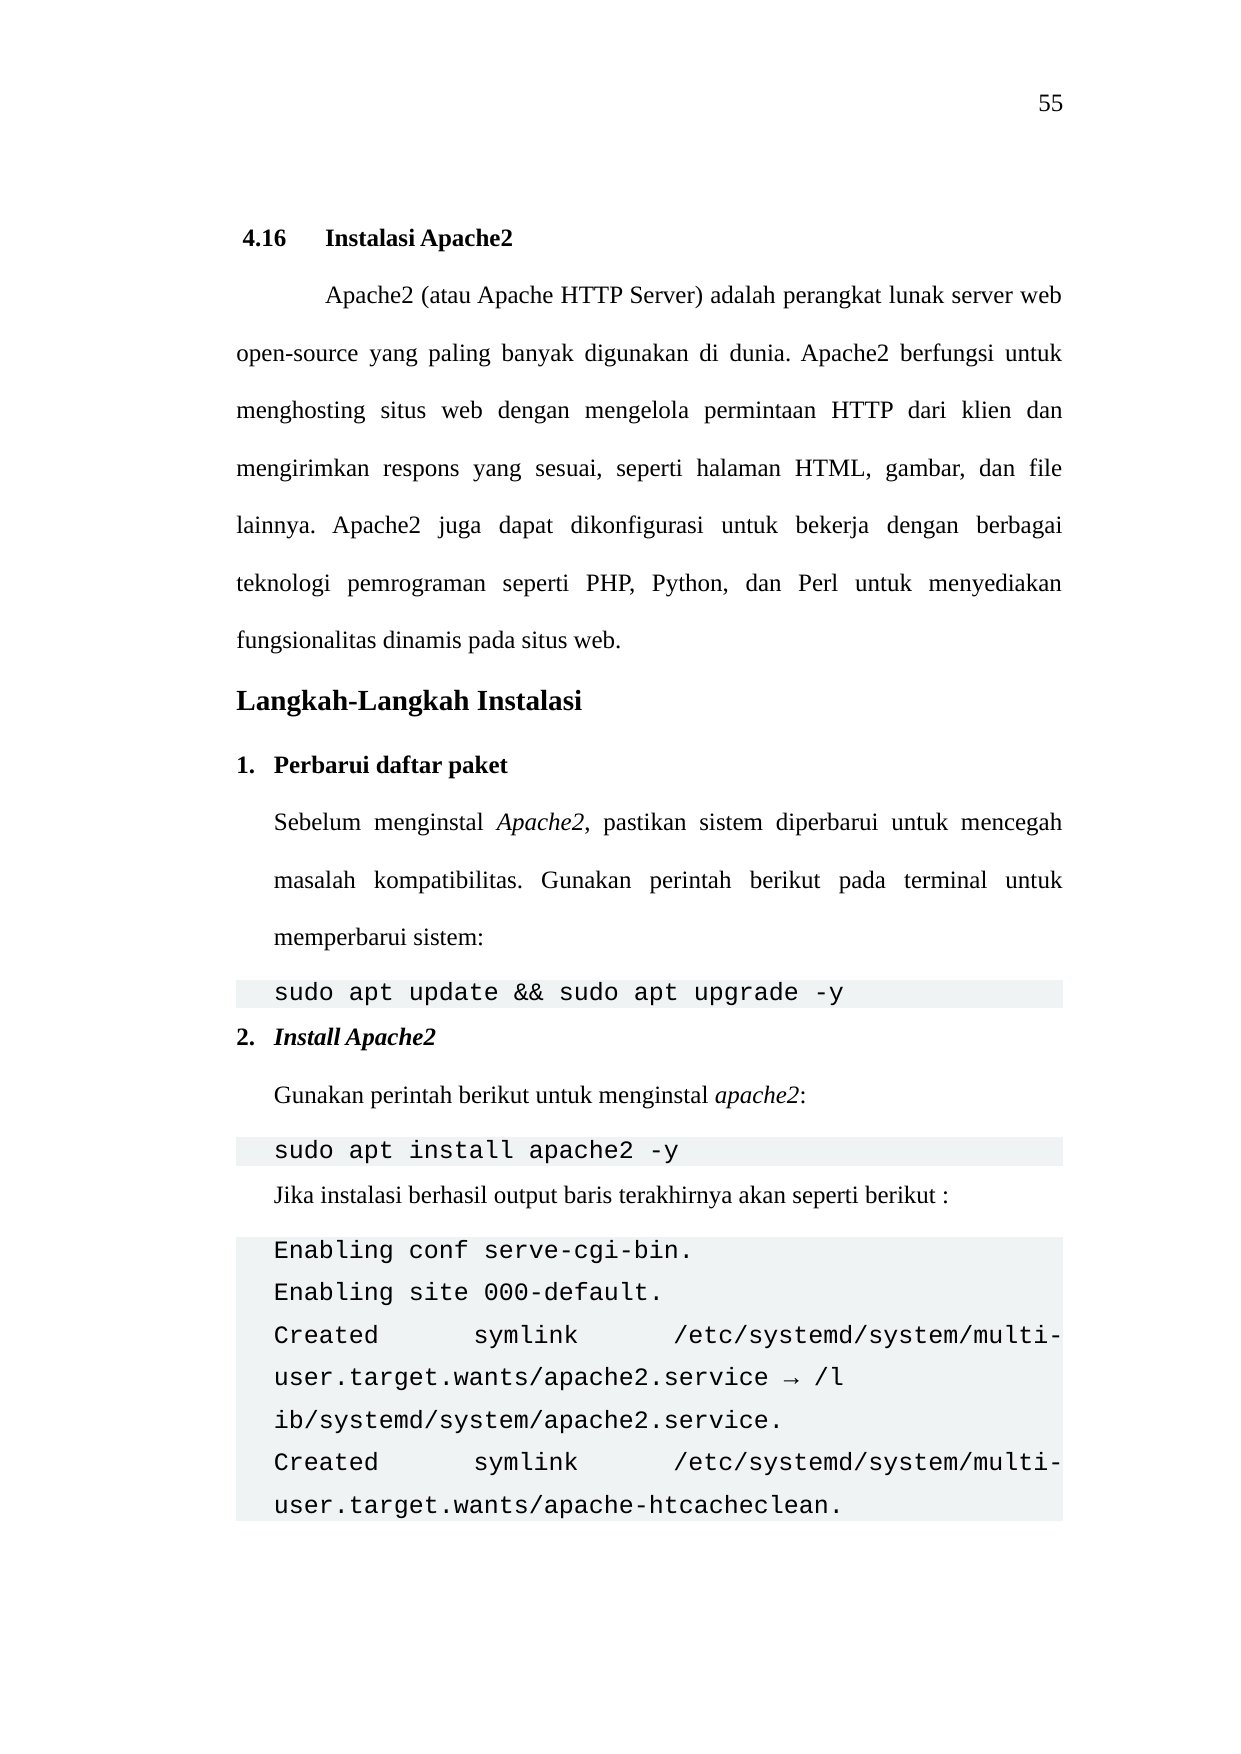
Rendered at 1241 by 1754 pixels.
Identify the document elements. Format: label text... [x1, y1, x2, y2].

list Jika instalasi berhasil output baris terakhirnya akan seperti berikut : [236, 1180, 1063, 1209]
text Langkah-Langkah Instalasi [236, 683, 1063, 716]
list Enabling conf serve-cgi-bin. [236, 1237, 1063, 1266]
subtitle Instalasi Apache2 [236, 223, 1063, 252]
list Created symlink /etc/systemd/system/multi-user.target.wants/apache-htcacheclean. [236, 1450, 1063, 1521]
list Install Apache2 [236, 1022, 1063, 1051]
list Created symlink /etc/systemd/system/multi-user.target.wants/apache2.service → /l [236, 1322, 1063, 1393]
text Apache2 (atau Apache HTTP Server) adalah perangkat lunak server web open-source yang paling banyak digunakan di dunia. Apache2 berfungsi untuk menghosting situs web dengan mengelola permintaan HTTP dari klien dan mengirimkan respons yang sesuai, seperti halaman HTML, gambar, dan file lainnya. Apache2 juga dapat dikonfigurasi untuk bekerja dengan berbagai teknologi pemrograman seperti PHP, Python, dan Perl untuk menyediakan fungsionalitas dinamis pada situs web. [236, 280, 1063, 654]
list Gunakan perintah berikut untuk menginstal apache2: [236, 1080, 1063, 1109]
list ib/systemd/system/apache2.service. [236, 1407, 1063, 1436]
list sudo apt update && sudo apt upgrade -y [236, 980, 1063, 1008]
list Sebelum menginstal Apache2, pastikan sistem diperbarui untuk mencegah masalah kompatibilitas. Gunakan perintah berikut pada terminal untuk memperbarui sistem: [236, 807, 1063, 951]
list Enabling site 000-default. [236, 1280, 1063, 1308]
list Perbarui daftar paket [236, 750, 1063, 779]
list sudo apt install apache2 -y [236, 1137, 1063, 1166]
